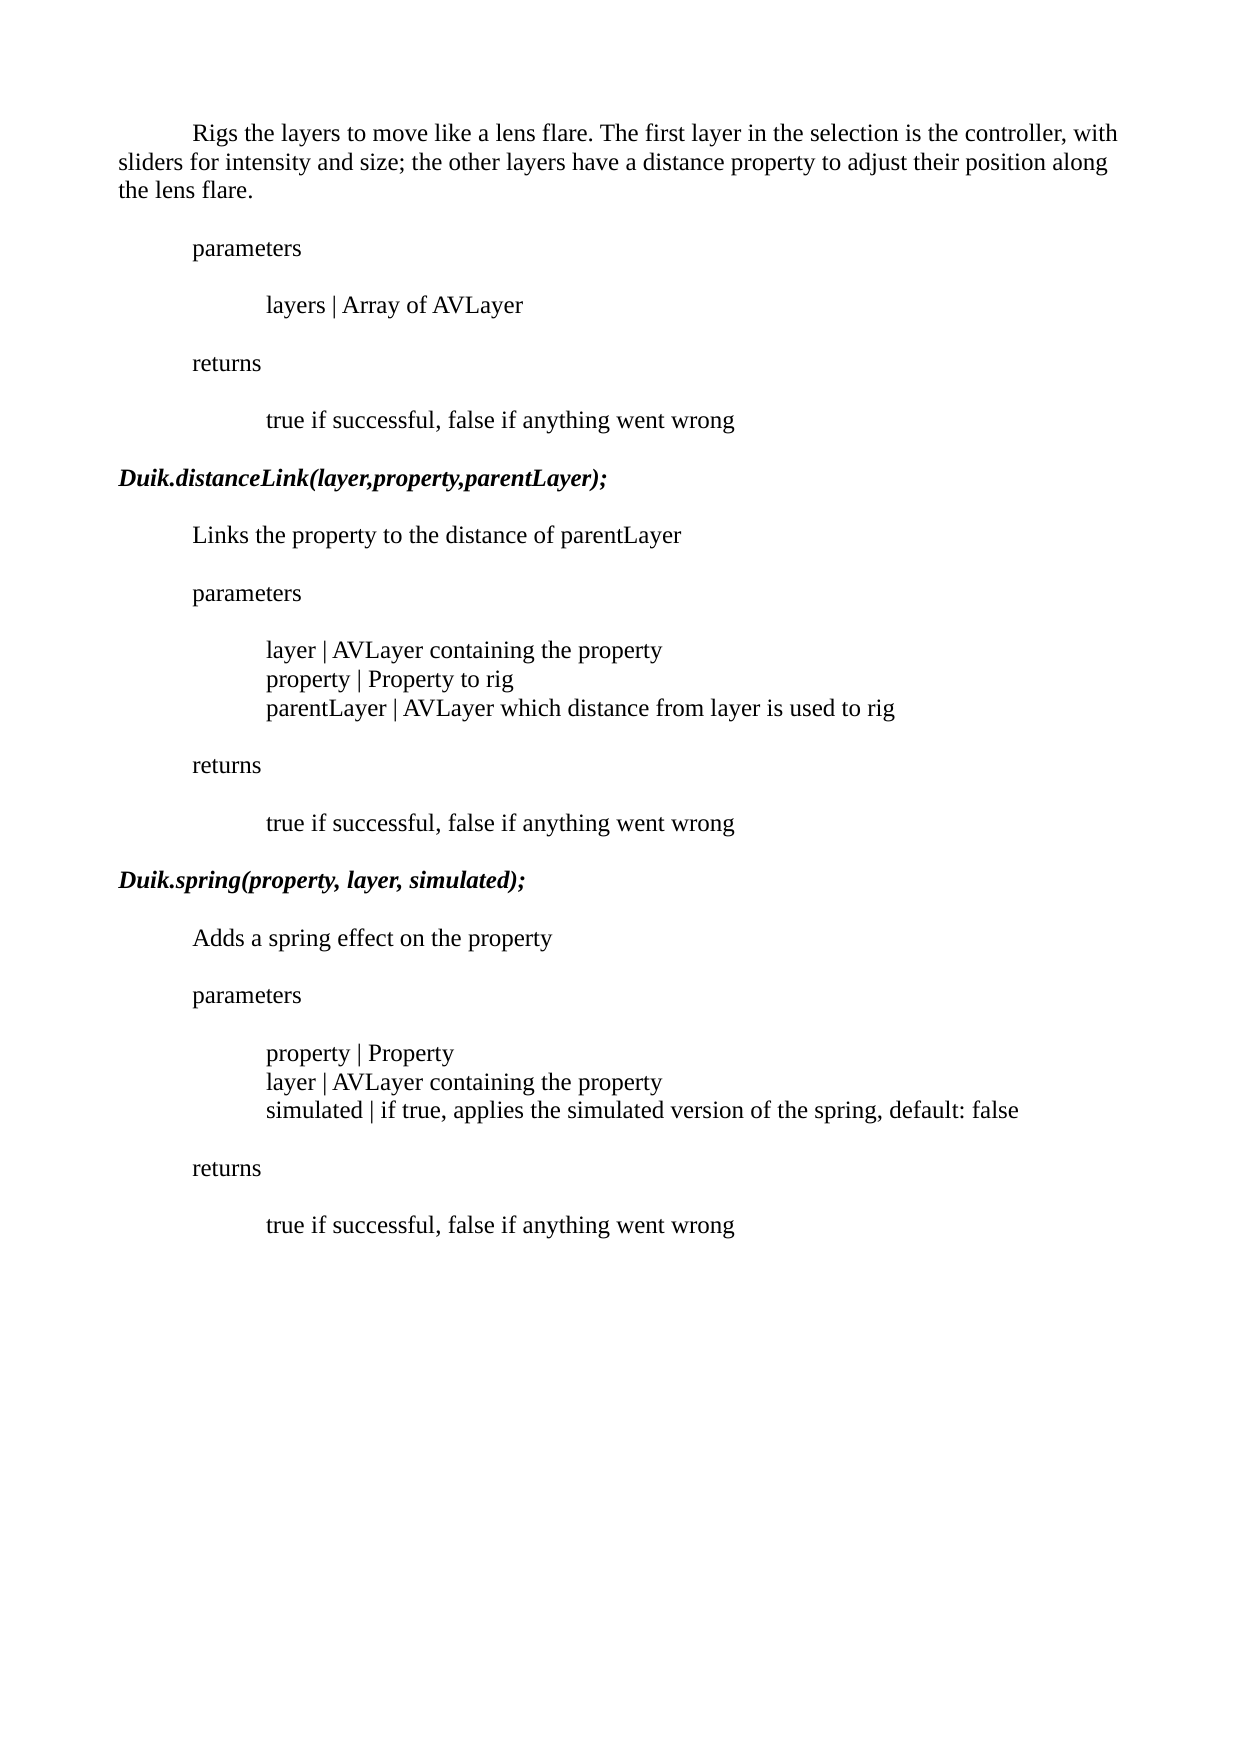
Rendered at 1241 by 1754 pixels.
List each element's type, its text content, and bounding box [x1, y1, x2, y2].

text Adds a spring effect on the property [118, 923, 1122, 952]
text Rigs the layers to move like a lens flare. The first layer in the selection is the controller, with sliders for intensity and size; the other layers have a distance property to adjust their position along the lens flare. [118, 118, 1122, 204]
text parameters [118, 578, 1122, 607]
text Duik.spring(property, layer, simulated); [118, 866, 1122, 894]
text layer | AVLayer containing the property [118, 636, 1122, 664]
text parameters [118, 981, 1122, 1009]
text layer | AVLayer containing the property [118, 1067, 1122, 1096]
text true if successful, false if anything went wrong [118, 808, 1122, 837]
text true if successful, false if anything went wrong [118, 406, 1122, 434]
text property | Property to rig [118, 664, 1122, 693]
text property | Property [118, 1038, 1122, 1067]
text returns [118, 1153, 1122, 1182]
text simulated | if true, applies the simulated version of the spring, default: false [118, 1096, 1122, 1124]
text true if successful, false if anything went wrong [118, 1211, 1122, 1239]
text Duik.distanceLink(layer,property,parentLayer); [118, 463, 1122, 492]
text returns [118, 751, 1122, 779]
text Links the property to the distance of parentLayer [118, 521, 1122, 549]
text parameters [118, 233, 1122, 262]
text parentLayer | AVLayer which distance from layer is used to rig [118, 693, 1122, 722]
text returns [118, 348, 1122, 377]
text layers | Array of AVLayer [118, 291, 1122, 319]
